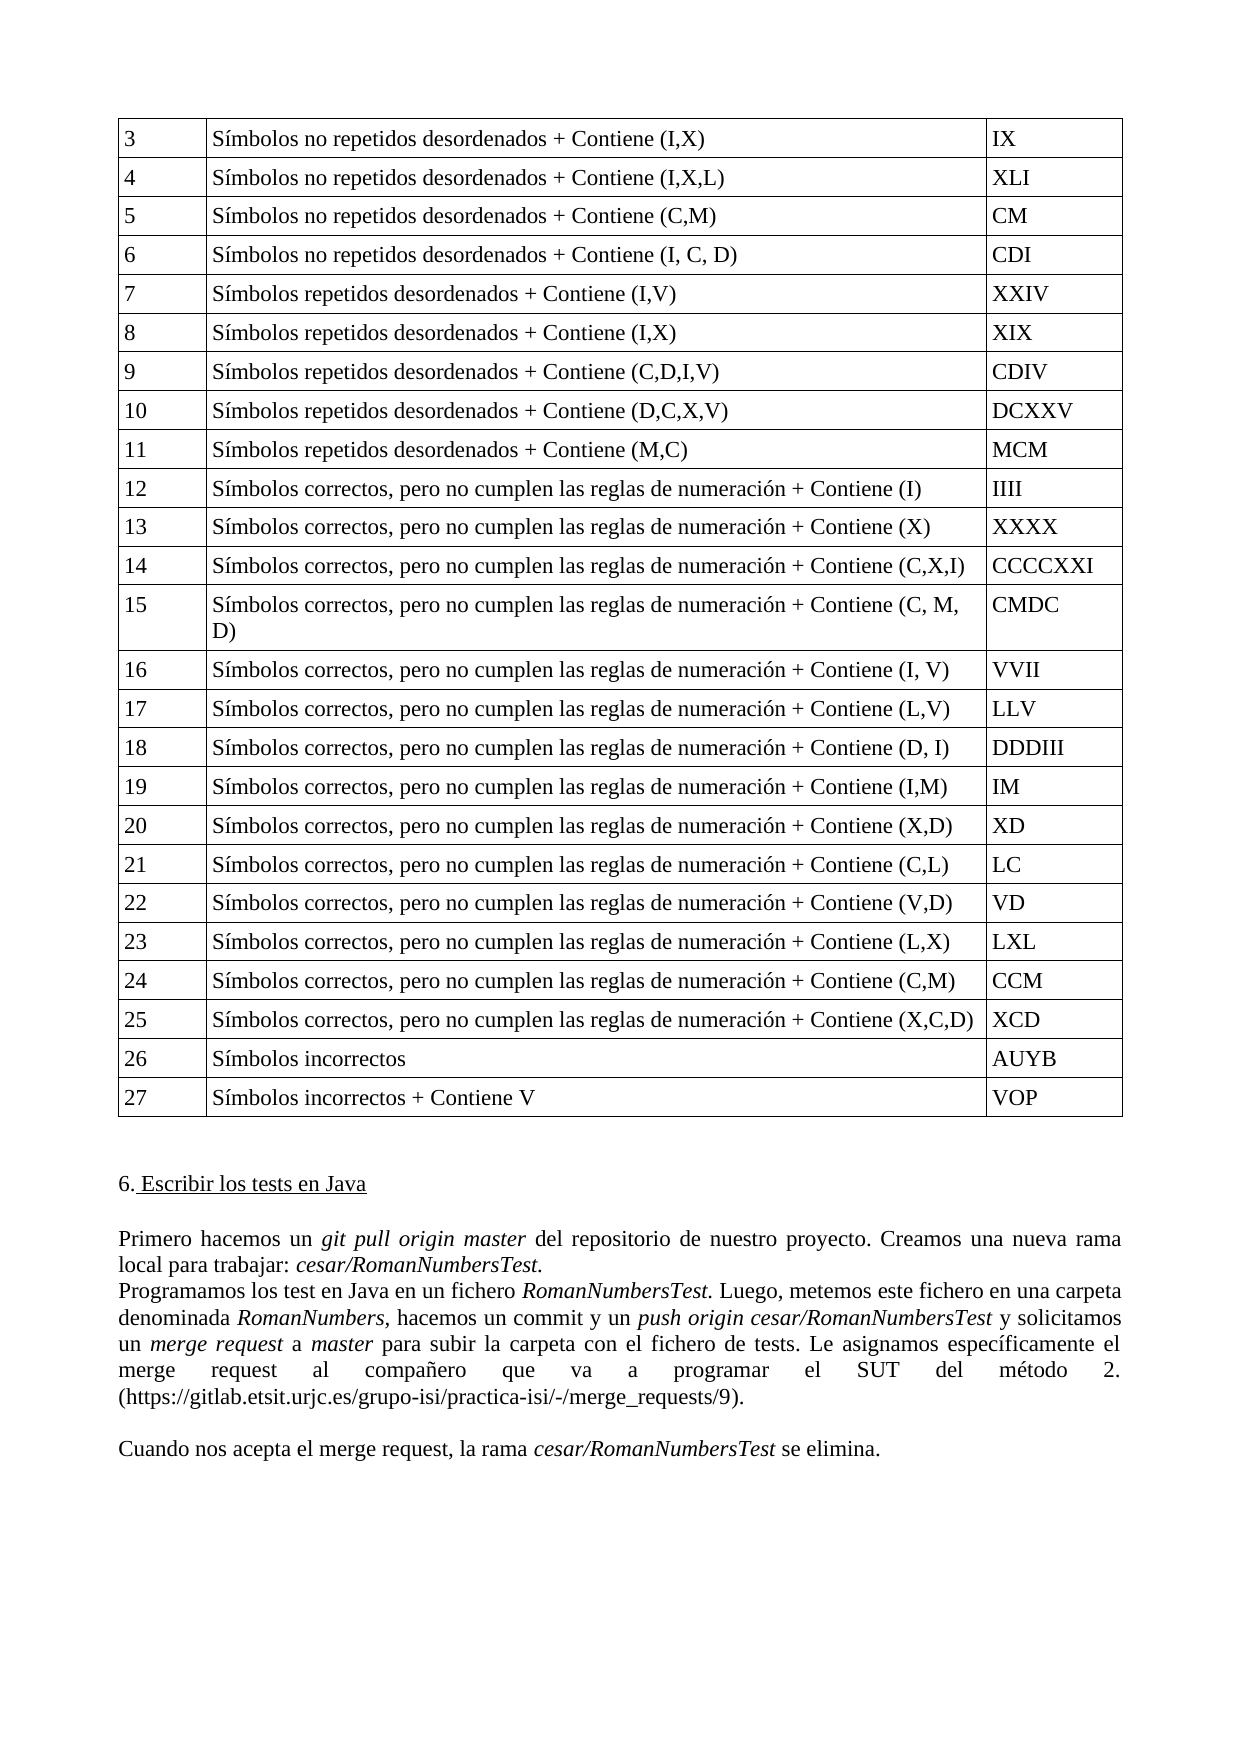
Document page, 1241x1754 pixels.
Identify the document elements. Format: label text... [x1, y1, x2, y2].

table_cell Símbolos correctos, pero no cumplen las reglas de numeración + Contiene (C,X,I) [207, 547, 986, 584]
table_cell 8 [119, 314, 206, 351]
table_cell 7 [119, 275, 206, 312]
table_cell DDDIII [987, 728, 1122, 766]
table_cell VD [987, 884, 1122, 922]
table_cell CDI [987, 236, 1122, 273]
table_cell 10 [119, 391, 206, 429]
table_cell AUYB [987, 1039, 1122, 1077]
table_cell 3 [119, 119, 206, 157]
table_cell Símbolos correctos, pero no cumplen las reglas de numeración + Contiene (L,V) [207, 690, 986, 727]
table_cell Símbolos correctos, pero no cumplen las reglas de numeración + Contiene (X) [207, 508, 986, 546]
table_cell 13 [119, 508, 206, 546]
table_cell IX [987, 119, 1122, 157]
table_cell XLI [987, 158, 1122, 196]
table_cell Símbolos correctos, pero no cumplen las reglas de numeración + Contiene (L,X) [207, 923, 986, 960]
table_cell VVII [987, 651, 1122, 688]
table_cell 19 [119, 767, 206, 805]
table_cell 27 [119, 1078, 206, 1116]
table_cell Símbolos correctos, pero no cumplen las reglas de numeración + Contiene (V,D) [207, 884, 986, 922]
table_cell XIX [987, 314, 1122, 351]
table_cell Símbolos correctos, pero no cumplen las reglas de numeración + Contiene (C,L) [207, 845, 986, 883]
table_cell Símbolos no repetidos desordenados + Contiene (I,X) [207, 119, 986, 157]
table_cell 5 [119, 197, 206, 235]
table_cell Símbolos correctos, pero no cumplen las reglas de numeración + Contiene (I) [207, 469, 986, 507]
table_cell 23 [119, 923, 206, 960]
table_cell 11 [119, 430, 206, 468]
table_cell 12 [119, 469, 206, 507]
table_cell XCD [987, 1000, 1122, 1038]
text Cuando nos acepta el merge request, la rama cesar/RomanNumbersTest se elimina. [118, 1436, 1122, 1462]
table_cell LLV [987, 690, 1122, 727]
table_cell Símbolos correctos, pero no cumplen las reglas de numeración + Contiene (C, M, D) [207, 585, 986, 649]
table_cell 24 [119, 961, 206, 999]
table_cell 22 [119, 884, 206, 922]
text Programamos los test en Java en un fichero RomanNumbersTest. Luego, metemos este fichero en una carpeta denominada RomanNumbers, hacemos un commit y un push origin cesar/RomanNumbersTest y solicitamos un merge request a master para subir la carpeta con el fichero de tests. Le asignamos específicamente el merge request al compañero que va a programar el SUT del método 2. (https://gitlab.etsit.urjc.es/grupo-isi/practica-isi/-/merge_requests/9). [118, 1277, 1122, 1409]
table_cell Símbolos incorrectos [207, 1039, 986, 1077]
table_cell 16 [119, 651, 206, 688]
table_cell LXL [987, 923, 1122, 960]
table_cell IM [987, 767, 1122, 805]
table_cell XXIV [987, 275, 1122, 312]
text Primero hacemos un git pull origin master del repositorio de nuestro proyecto. Creamos una nueva rama local para trabajar: cesar/RomanNumbersTest. [118, 1225, 1122, 1277]
table_cell MCM [987, 430, 1122, 468]
table_cell Símbolos incorrectos + Contiene V [207, 1078, 986, 1116]
table_cell 17 [119, 690, 206, 727]
table_cell IIII [987, 469, 1122, 507]
table_cell VOP [987, 1078, 1122, 1116]
table_cell 14 [119, 547, 206, 584]
table_cell CM [987, 197, 1122, 235]
table_cell CCCCXXI [987, 547, 1122, 584]
table_cell Símbolos repetidos desordenados + Contiene (I,X) [207, 314, 986, 351]
table_cell Símbolos correctos, pero no cumplen las reglas de numeración + Contiene (D, I) [207, 728, 986, 766]
table_cell DCXXV [987, 391, 1122, 429]
table_cell Símbolos repetidos desordenados + Contiene (M,C) [207, 430, 986, 468]
table_cell Símbolos no repetidos desordenados + Contiene (C,M) [207, 197, 986, 235]
table_cell XD [987, 806, 1122, 844]
table_cell CMDC [987, 585, 1122, 649]
table_cell 18 [119, 728, 206, 766]
table_cell Símbolos correctos, pero no cumplen las reglas de numeración + Contiene (I,M) [207, 767, 986, 805]
table_cell 9 [119, 352, 206, 390]
table_cell Símbolos no repetidos desordenados + Contiene (I, C, D) [207, 236, 986, 273]
table_cell Símbolos correctos, pero no cumplen las reglas de numeración + Contiene (X,D) [207, 806, 986, 844]
table_cell Símbolos repetidos desordenados + Contiene (I,V) [207, 275, 986, 312]
table_cell Símbolos correctos, pero no cumplen las reglas de numeración + Contiene (C,M) [207, 961, 986, 999]
table_cell XXXX [987, 508, 1122, 546]
table_cell 6 [119, 236, 206, 273]
table_cell 15 [119, 585, 206, 649]
table_cell Símbolos correctos, pero no cumplen las reglas de numeración + Contiene (I, V) [207, 651, 986, 688]
table_cell 26 [119, 1039, 206, 1077]
table_cell CCM [987, 961, 1122, 999]
table_cell LC [987, 845, 1122, 883]
table_cell Símbolos repetidos desordenados + Contiene (D,C,X,V) [207, 391, 986, 429]
table_cell 4 [119, 158, 206, 196]
table_cell 21 [119, 845, 206, 883]
table_cell 25 [119, 1000, 206, 1038]
text 6. Escribir los tests en Java [118, 1169, 1122, 1196]
table_cell Símbolos correctos, pero no cumplen las reglas de numeración + Contiene (X,C,D) [207, 1000, 986, 1038]
table_cell Símbolos no repetidos desordenados + Contiene (I,X,L) [207, 158, 986, 196]
table_cell 20 [119, 806, 206, 844]
table_cell Símbolos repetidos desordenados + Contiene (C,D,I,V) [207, 352, 986, 390]
table_cell CDIV [987, 352, 1122, 390]
